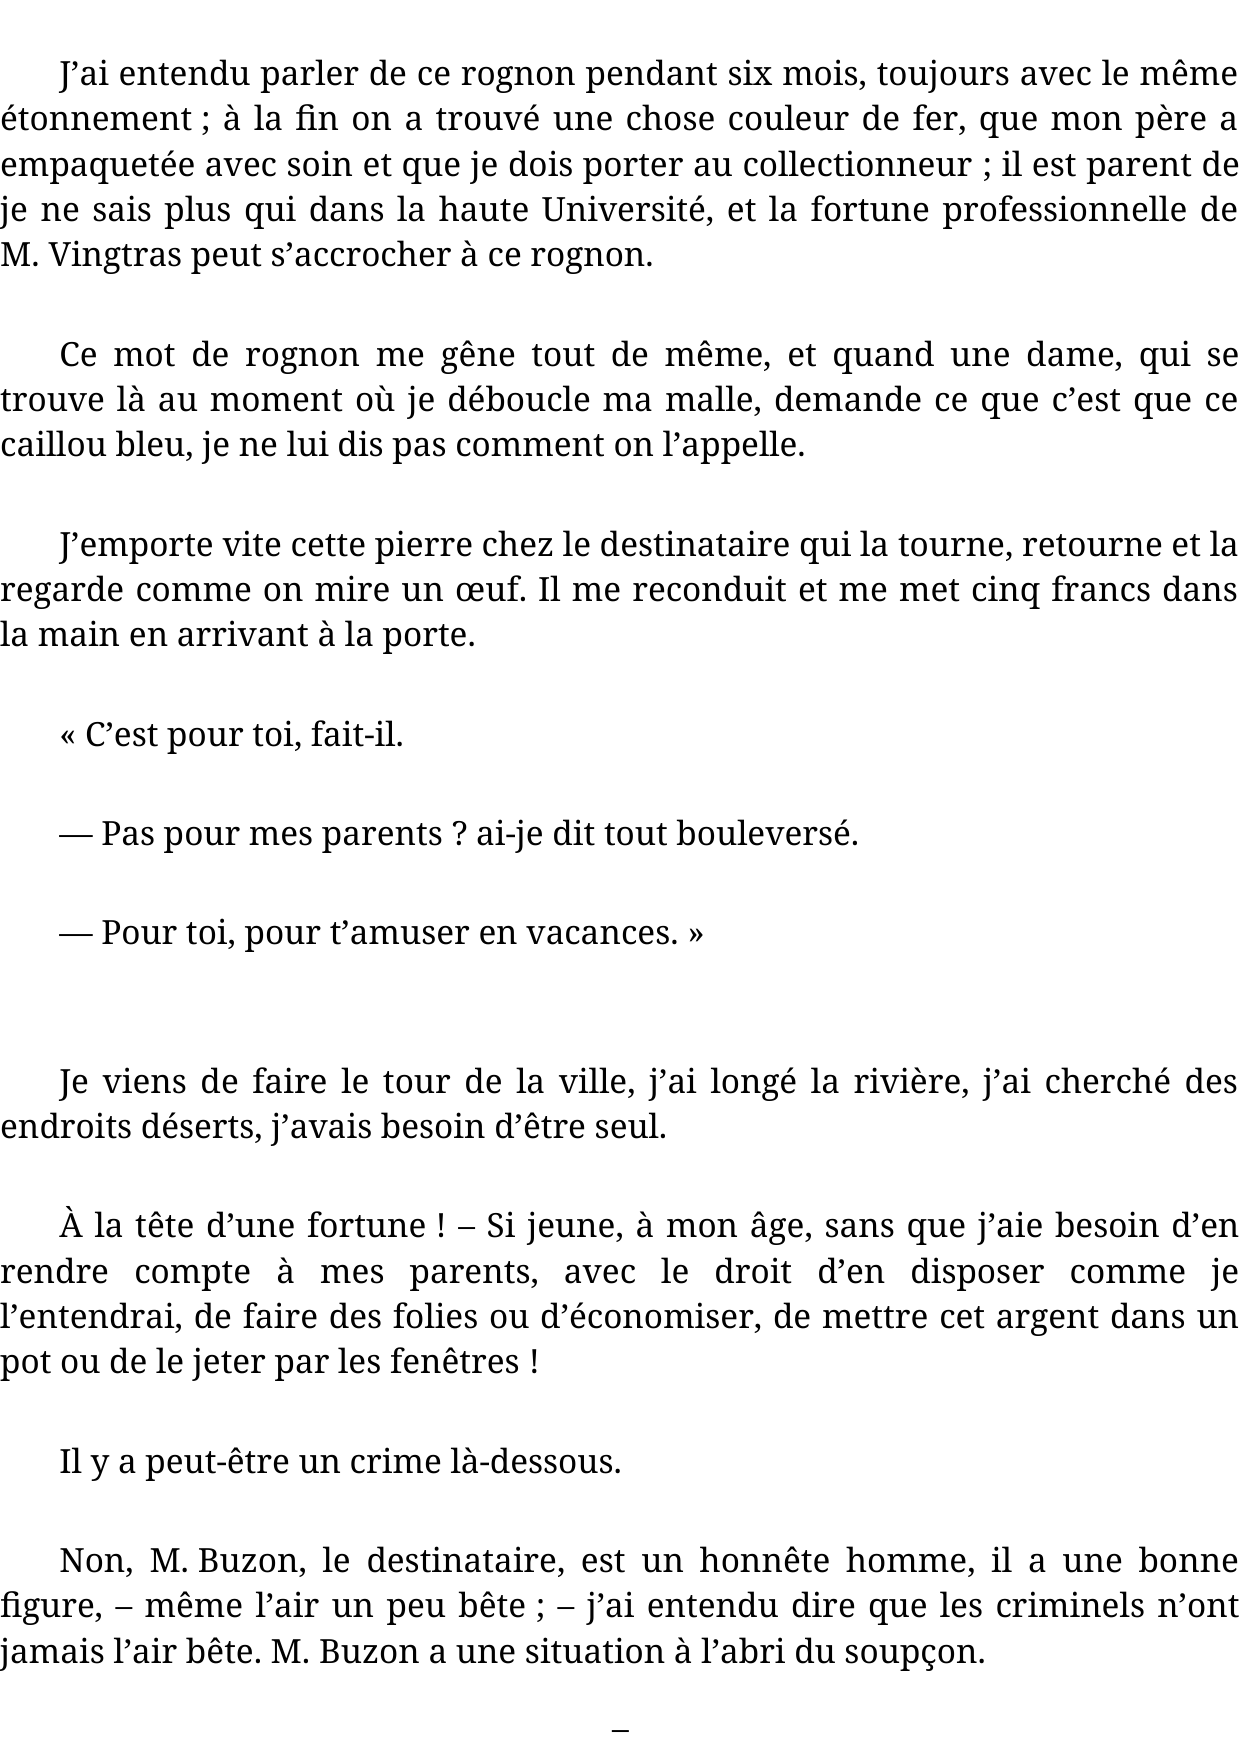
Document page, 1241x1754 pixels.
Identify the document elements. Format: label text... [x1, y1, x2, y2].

text « C’est pour toi, fait-il. [0, 710, 1240, 756]
text Il y a peut-être un crime là-dessous. [0, 1437, 1240, 1483]
text — Pour toi, pour t’amuser en vacances. » [0, 909, 1240, 954]
text Non, M. Buzon, le destinataire, est un honnête homme, il a une bonne figure, – même l’air un peu bête ; – j’ai entendu dire que les criminels n’ont jamais l’air bête. M. Buzon a une situation à l’abri du soupçon. [0, 1537, 1240, 1673]
text Je viens de faire le tour de la ville, j’ai longé la rivière, j’ai cherché des endroits déserts, j’avais besoin d’être seul. [0, 1057, 1240, 1148]
text Ce mot de rognon me gêne tout de même, et quand une dame, qui se trouve là au moment où je déboucle ma malle, demande ce que c’est que ce caillou bleu, je ne lui dis pas comment on l’appelle. [0, 330, 1240, 467]
text J’emporte vite cette pierre chez le destinataire qui la tourne, retourne et la regarde comme on mire un œuf. Il me reconduit et me met cinq francs dans la main en arrivant à la porte. [0, 520, 1240, 657]
text À la tête d’une fortune ! – Si jeune, à mon âge, sans que j’aie besoin d’en rendre compte à mes parents, avec le droit d’en disposer comme je l’entendrai, de faire des folies ou d’économiser, de mettre cet argent dans un pot ou de le jeter par les fenêtres ! [0, 1202, 1240, 1384]
text J’ai entendu parler de ce rognon pendant six mois, toujours avec le même étonnement ; à la fin on a trouvé une chose couleur de fer, que mon père a empaquetée avec soin et que je dois porter au collectionneur ; il est parent de je ne sais plus qui dans la haute Université, et la fortune professionnelle de M. Vingtras peut s’accrocher à ce rognon. [0, 49, 1240, 277]
text — Pas pour mes parents ? ai-je dit tout bouleversé. [0, 809, 1240, 855]
